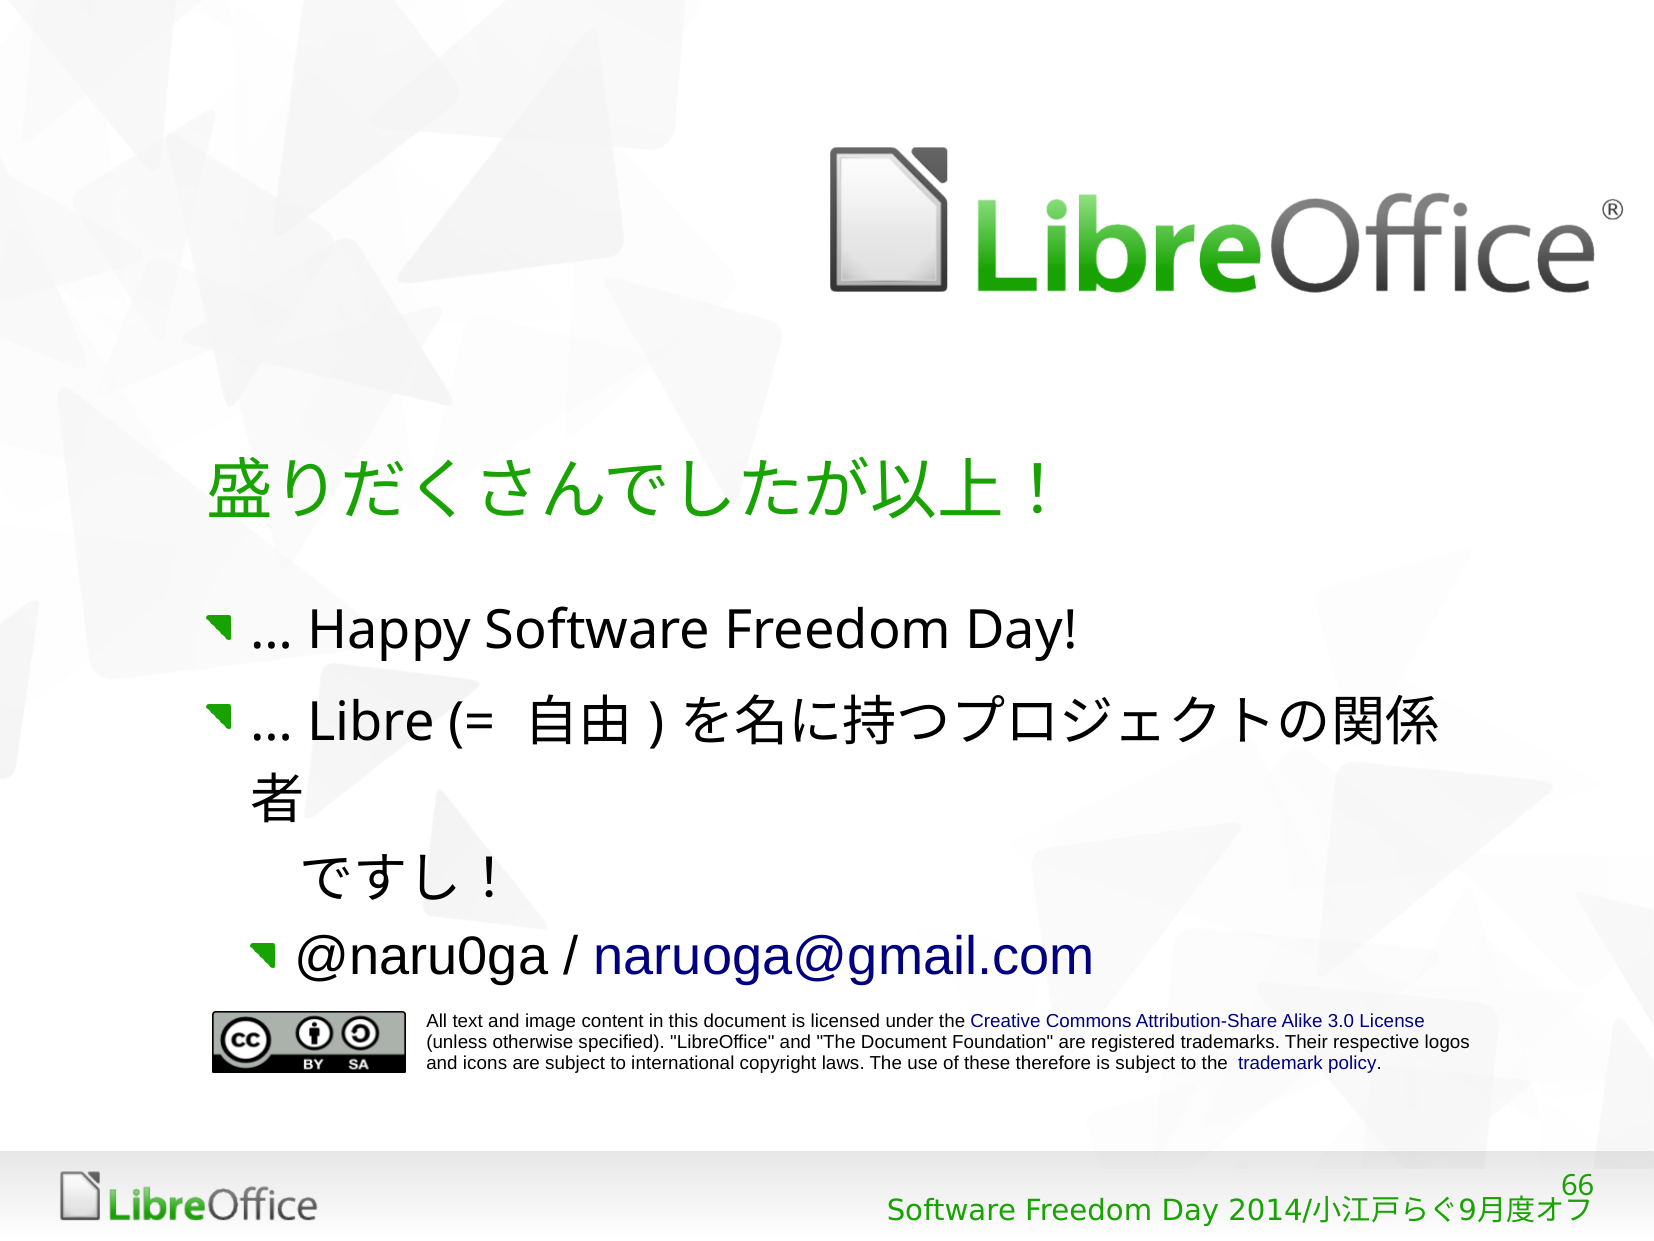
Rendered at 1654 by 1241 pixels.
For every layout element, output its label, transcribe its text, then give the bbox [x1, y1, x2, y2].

list … Happy Software Freedom Day! … Libre (= 自由)を名に持つプロジェクトの関係者 ですし！ @naru0ga / naruoga@gmail.com [206, 590, 1477, 945]
picture [0, 0, 1654, 930]
picture [1026, 948, 1042, 971]
picture [41, 1152, 337, 1240]
picture [915, 548, 1654, 1169]
picture [930, 960, 944, 971]
picture [212, 1011, 406, 1073]
title 盛りだくさんでしたが以上！ [206, 395, 1477, 573]
picture [250, 945, 275, 968]
picture [1070, 945, 1078, 950]
